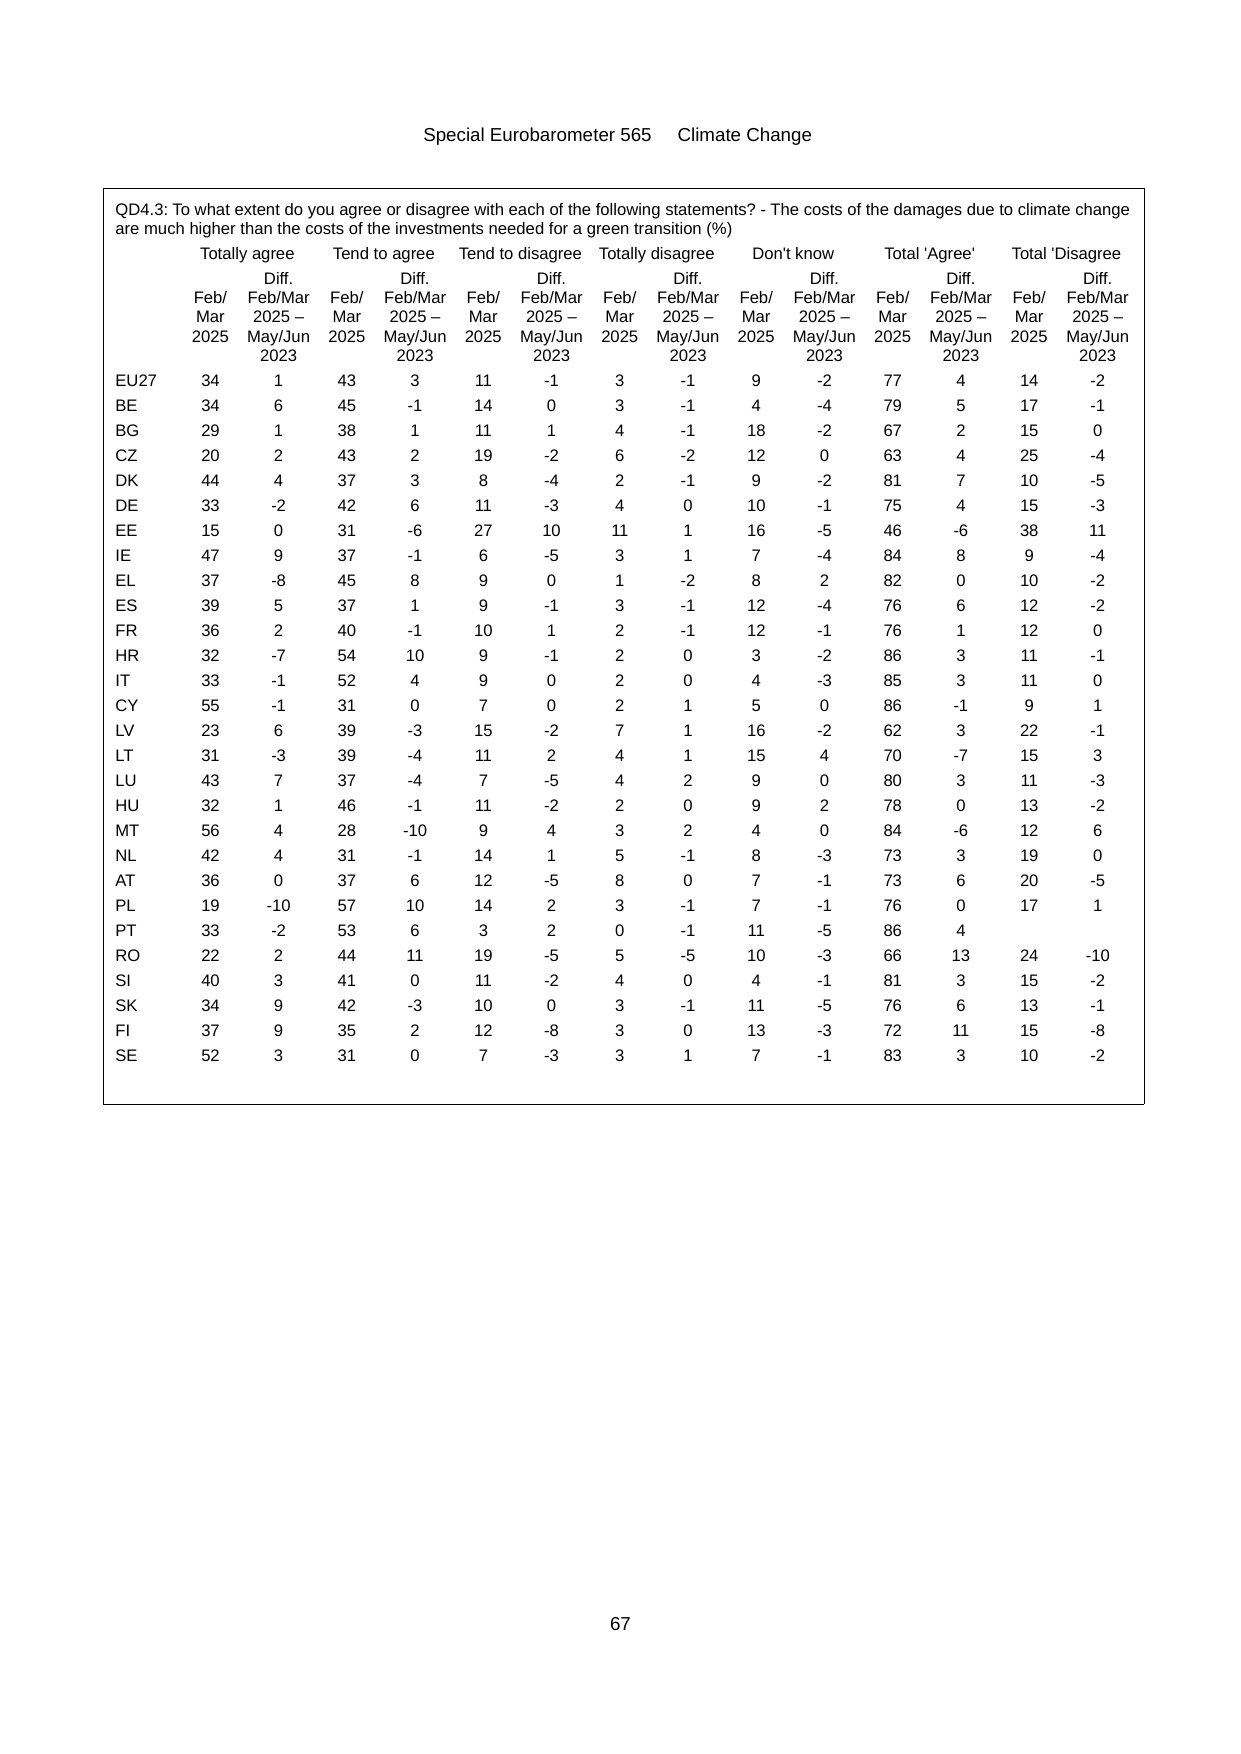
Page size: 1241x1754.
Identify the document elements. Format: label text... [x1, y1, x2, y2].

table_cell 7 [452, 1043, 514, 1068]
table_cell -4 [378, 743, 452, 768]
table_cell 4 [588, 743, 651, 768]
table_cell 5 [725, 693, 787, 718]
table_cell 6 [452, 543, 514, 568]
table_cell 45 [315, 393, 378, 418]
table_cell -6 [924, 818, 998, 843]
table_cell 31 [315, 843, 378, 868]
table_cell -2 [651, 568, 725, 593]
table_cell 2 [378, 1018, 452, 1043]
table_cell -5 [514, 543, 588, 568]
table_cell NL [112, 843, 179, 868]
table_cell -2 [241, 493, 315, 518]
table_cell 15 [725, 743, 787, 768]
table_cell 3 [588, 993, 651, 1018]
table_cell 33 [179, 918, 241, 943]
table_cell 1 [651, 1043, 725, 1068]
table_cell 1 [1060, 893, 1135, 918]
table_cell Feb/Mar 2025 [861, 266, 924, 368]
table_cell 1 [241, 793, 315, 818]
table_cell 16 [725, 718, 787, 743]
table_cell 37 [179, 1018, 241, 1043]
table_cell -6 [378, 518, 452, 543]
table_cell -3 [787, 668, 861, 693]
table_cell 29 [179, 418, 241, 443]
table_cell 10 [998, 568, 1060, 593]
table_cell 1 [651, 693, 725, 718]
table_cell Diff. Feb/Mar 2025 – May/Jun 2023 [924, 266, 998, 368]
table_cell -4 [787, 543, 861, 568]
table_cell 4 [588, 968, 651, 993]
table_cell 84 [861, 543, 924, 568]
table_cell 0 [924, 893, 998, 918]
table_cell -1 [787, 968, 861, 993]
table_cell 14 [452, 843, 514, 868]
table_cell -1 [514, 643, 588, 668]
table_cell -1 [241, 693, 315, 718]
table_cell 2 [241, 943, 315, 968]
table_cell -1 [651, 893, 725, 918]
table_cell -5 [787, 993, 861, 1018]
table_cell 80 [861, 768, 924, 793]
table_cell 1 [924, 618, 998, 643]
table_cell Total 'Disagree [998, 241, 1135, 266]
table_cell 43 [315, 443, 378, 468]
table_cell 4 [588, 493, 651, 518]
table_cell LT [112, 743, 179, 768]
table_cell 15 [179, 518, 241, 543]
table_cell Diff. Feb/Mar 2025 – May/Jun 2023 [378, 266, 452, 368]
table_cell 4 [588, 768, 651, 793]
table_cell DE [112, 493, 179, 518]
table_cell 35 [315, 1018, 378, 1043]
table_cell HU [112, 793, 179, 818]
table_cell 0 [514, 393, 588, 418]
table_cell -1 [378, 393, 452, 418]
table_cell 0 [787, 768, 861, 793]
table_cell LV [112, 718, 179, 743]
table_cell 40 [179, 968, 241, 993]
table_cell 8 [452, 468, 514, 493]
table_cell -4 [514, 468, 588, 493]
table_cell 6 [241, 718, 315, 743]
table_cell LU [112, 768, 179, 793]
table_cell 4 [241, 468, 315, 493]
table_cell 0 [787, 443, 861, 468]
table_cell 2 [514, 893, 588, 918]
table_cell 20 [998, 868, 1060, 893]
table_cell 44 [315, 943, 378, 968]
table_cell -2 [787, 718, 861, 743]
table_cell -3 [378, 993, 452, 1018]
table_cell 41 [315, 968, 378, 993]
table_cell ES [112, 593, 179, 618]
table_cell 77 [861, 368, 924, 393]
table_cell 2 [787, 793, 861, 818]
table_cell 10 [725, 943, 787, 968]
table_cell 0 [378, 693, 452, 718]
table_cell 12 [998, 593, 1060, 618]
table_cell -5 [1060, 868, 1135, 893]
table_cell IE [112, 543, 179, 568]
table_cell -5 [787, 518, 861, 543]
table_cell 31 [315, 1043, 378, 1068]
table_cell 6 [1060, 818, 1135, 843]
table_cell 16 [725, 518, 787, 543]
table_cell Total 'Agree' [861, 241, 998, 266]
table_cell 9 [725, 468, 787, 493]
table_cell 4 [241, 843, 315, 868]
table_cell -1 [514, 593, 588, 618]
table_cell 2 [514, 743, 588, 768]
table_cell -1 [378, 843, 452, 868]
table_cell 3 [924, 843, 998, 868]
table_cell [112, 266, 179, 368]
table_cell Feb/Mar 2025 [998, 266, 1060, 368]
table_cell 11 [998, 668, 1060, 693]
table_cell 39 [315, 743, 378, 768]
table_cell 86 [861, 918, 924, 943]
table_cell -1 [241, 668, 315, 693]
table_cell 0 [651, 793, 725, 818]
table_cell -1 [378, 793, 452, 818]
table_cell -3 [241, 743, 315, 768]
table_cell HR [112, 643, 179, 668]
table_cell -2 [1060, 1043, 1135, 1068]
table_cell 8 [725, 843, 787, 868]
table_cell 0 [1060, 418, 1135, 443]
table_cell -10 [378, 818, 452, 843]
table_cell 3 [588, 1043, 651, 1068]
table_cell 81 [861, 468, 924, 493]
table_cell 27 [452, 518, 514, 543]
table_cell 45 [315, 568, 378, 593]
table_cell 25 [998, 443, 1060, 468]
table_cell 17 [998, 893, 1060, 918]
table_cell -4 [1060, 443, 1135, 468]
table_cell 1 [514, 618, 588, 643]
table_cell 7 [725, 868, 787, 893]
table_cell -2 [1060, 593, 1135, 618]
table_cell -8 [241, 568, 315, 593]
table_cell 1 [378, 593, 452, 618]
table_cell 4 [924, 918, 998, 943]
table_cell 10 [998, 1043, 1060, 1068]
table_cell 3 [924, 1043, 998, 1068]
table_cell -1 [651, 993, 725, 1018]
table_cell 13 [998, 993, 1060, 1018]
table_cell -3 [514, 493, 588, 518]
table_cell -2 [1060, 568, 1135, 593]
table_cell 3 [588, 393, 651, 418]
table_cell -7 [924, 743, 998, 768]
table_cell 37 [179, 568, 241, 593]
table_cell 33 [179, 668, 241, 693]
table_cell Feb/Mar 2025 [588, 266, 651, 368]
table_cell -3 [514, 1043, 588, 1068]
table_cell 46 [315, 793, 378, 818]
table_cell 12 [998, 618, 1060, 643]
table_cell 0 [1060, 668, 1135, 693]
table_cell 1 [241, 368, 315, 393]
table_cell -6 [924, 518, 998, 543]
table_cell 6 [378, 493, 452, 518]
table_cell 6 [924, 868, 998, 893]
table_cell 12 [725, 593, 787, 618]
table_cell 33 [179, 493, 241, 518]
table_cell 11 [452, 743, 514, 768]
table_cell 2 [241, 443, 315, 468]
table_cell 9 [452, 818, 514, 843]
table_cell -1 [1060, 718, 1135, 743]
table_cell 13 [725, 1018, 787, 1043]
table_cell 3 [588, 1018, 651, 1043]
table_cell -3 [787, 1018, 861, 1043]
table_cell 43 [179, 768, 241, 793]
table_cell -1 [651, 393, 725, 418]
table_cell -4 [787, 593, 861, 618]
table_cell Don't know [725, 241, 861, 266]
table_cell 13 [924, 943, 998, 968]
table_cell 66 [861, 943, 924, 968]
table_cell 4 [514, 818, 588, 843]
table_cell 3 [924, 643, 998, 668]
table_cell 1 [588, 568, 651, 593]
table_cell 0 [651, 643, 725, 668]
table_cell 15 [998, 743, 1060, 768]
table_cell AT [112, 868, 179, 893]
table_cell 83 [861, 1043, 924, 1068]
table_cell -5 [514, 943, 588, 968]
table_cell Feb/Mar 2025 [315, 266, 378, 368]
table_cell 7 [588, 718, 651, 743]
table_cell 3 [452, 918, 514, 943]
table_cell 6 [378, 918, 452, 943]
table_cell 11 [378, 943, 452, 968]
table_cell 73 [861, 843, 924, 868]
table_cell 0 [241, 518, 315, 543]
table_cell -8 [514, 1018, 588, 1043]
table_cell CY [112, 693, 179, 718]
table_cell 7 [725, 1043, 787, 1068]
table_cell 9 [452, 643, 514, 668]
table_cell -8 [1060, 1018, 1135, 1043]
table_cell 22 [179, 943, 241, 968]
table_cell 1 [378, 418, 452, 443]
table_cell -1 [787, 868, 861, 893]
table_cell 12 [725, 618, 787, 643]
table_cell 40 [315, 618, 378, 643]
table_cell 10 [452, 618, 514, 643]
table_cell 37 [315, 593, 378, 618]
table_cell 1 [514, 418, 588, 443]
table_cell -2 [1060, 368, 1135, 393]
table_cell 34 [179, 368, 241, 393]
table_cell 73 [861, 868, 924, 893]
table_cell -2 [514, 968, 588, 993]
table_cell 3 [588, 368, 651, 393]
table_cell -1 [651, 918, 725, 943]
table_cell 85 [861, 668, 924, 693]
table_cell 9 [998, 543, 1060, 568]
table_cell 43 [315, 368, 378, 393]
table_cell CZ [112, 443, 179, 468]
table_cell -10 [1060, 943, 1135, 968]
table_cell Diff. Feb/Mar 2025 – May/Jun 2023 [241, 266, 315, 368]
table_cell 46 [861, 518, 924, 543]
table_cell 11 [998, 643, 1060, 668]
table_cell -4 [378, 768, 452, 793]
table_cell -2 [1060, 793, 1135, 818]
table_cell 0 [588, 918, 651, 943]
table_cell 76 [861, 993, 924, 1018]
table_cell 39 [315, 718, 378, 743]
table_cell -3 [378, 718, 452, 743]
table_cell 86 [861, 643, 924, 668]
table_cell -2 [787, 368, 861, 393]
table_cell -1 [651, 843, 725, 868]
table_cell 0 [241, 868, 315, 893]
table_cell 1 [241, 418, 315, 443]
table_cell Diff. Feb/Mar 2025 – May/Jun 2023 [651, 266, 725, 368]
table_cell 15 [998, 968, 1060, 993]
table_cell -1 [651, 368, 725, 393]
table_cell 36 [179, 618, 241, 643]
table_cell 37 [315, 543, 378, 568]
table_cell 86 [861, 693, 924, 718]
table_cell -2 [514, 718, 588, 743]
table_cell 2 [588, 793, 651, 818]
table_cell 0 [651, 868, 725, 893]
table_cell 5 [588, 943, 651, 968]
table_cell Diff. Feb/Mar 2025 – May/Jun 2023 [514, 266, 588, 368]
table_cell 9 [241, 993, 315, 1018]
table_cell 82 [861, 568, 924, 593]
table_cell PL [112, 893, 179, 918]
table_cell 3 [241, 968, 315, 993]
table_cell 12 [725, 443, 787, 468]
table_cell 6 [924, 993, 998, 1018]
table_cell 12 [452, 1018, 514, 1043]
table_cell 11 [452, 368, 514, 393]
table_cell 37 [315, 468, 378, 493]
table_cell 1 [651, 543, 725, 568]
table_cell RO [112, 943, 179, 968]
table_cell 6 [924, 593, 998, 618]
table_cell 4 [588, 418, 651, 443]
table_cell 20 [179, 443, 241, 468]
table_cell 11 [924, 1018, 998, 1043]
table_cell -2 [514, 793, 588, 818]
table_cell -1 [514, 368, 588, 393]
table_cell -1 [651, 468, 725, 493]
table_cell 4 [924, 493, 998, 518]
table_cell 8 [725, 568, 787, 593]
table_cell 4 [924, 368, 998, 393]
table_cell 4 [725, 668, 787, 693]
table_cell -1 [787, 893, 861, 918]
table_header QD4.3: To what extent do you agree or disagree with each of the following statements? - The costs of the damages due to climate change are much higher than the costs of the investments needed for a green transition (%) [112, 197, 1135, 241]
table_cell 10 [514, 518, 588, 543]
table_cell 9 [725, 793, 787, 818]
table_cell [998, 918, 1060, 943]
table_cell 9 [725, 768, 787, 793]
table_cell 3 [378, 368, 452, 393]
table_cell 7 [452, 768, 514, 793]
table_cell 12 [452, 868, 514, 893]
table_cell -1 [787, 1043, 861, 1068]
table_cell 11 [998, 768, 1060, 793]
table_cell -7 [241, 643, 315, 668]
table_cell DK [112, 468, 179, 493]
table_cell 11 [452, 493, 514, 518]
table_cell 7 [241, 768, 315, 793]
table_cell Diff. Feb/Mar 2025 – May/Jun 2023 [787, 266, 861, 368]
table_cell -1 [378, 543, 452, 568]
table_cell 13 [998, 793, 1060, 818]
table_cell 4 [241, 818, 315, 843]
table_cell 3 [725, 643, 787, 668]
table_cell 2 [241, 618, 315, 643]
table_cell 7 [452, 693, 514, 718]
table_cell 42 [315, 993, 378, 1018]
table_cell 8 [924, 543, 998, 568]
table_cell 10 [725, 493, 787, 518]
table_cell 3 [588, 893, 651, 918]
table_cell 5 [924, 393, 998, 418]
table_cell 78 [861, 793, 924, 818]
table_cell Diff. Feb/Mar 2025 – May/Jun 2023 [1060, 266, 1135, 368]
table_cell 11 [452, 968, 514, 993]
table_cell Totally disagree [588, 241, 725, 266]
table_cell 3 [588, 543, 651, 568]
table_cell -4 [1060, 543, 1135, 568]
table_cell -1 [651, 618, 725, 643]
table_cell 15 [998, 1018, 1060, 1043]
table_cell 2 [588, 668, 651, 693]
table_cell 3 [924, 968, 998, 993]
table_cell SK [112, 993, 179, 1018]
table_cell -1 [787, 493, 861, 518]
table_cell 19 [998, 843, 1060, 868]
table_cell EL [112, 568, 179, 593]
table_cell 11 [588, 518, 651, 543]
table_cell 34 [179, 393, 241, 418]
table_cell 81 [861, 968, 924, 993]
table_cell -5 [1060, 468, 1135, 493]
table_cell MT [112, 818, 179, 843]
table_cell EU27 [112, 368, 179, 393]
table_cell 31 [315, 693, 378, 718]
table_cell 52 [315, 668, 378, 693]
table_cell 24 [998, 943, 1060, 968]
table_cell 52 [179, 1043, 241, 1068]
table_cell 9 [241, 543, 315, 568]
table_cell -5 [514, 868, 588, 893]
table_cell 0 [514, 568, 588, 593]
table_cell -1 [1060, 393, 1135, 418]
table_cell 38 [315, 418, 378, 443]
table_cell 14 [452, 893, 514, 918]
table_cell -5 [651, 943, 725, 968]
table_cell [112, 241, 179, 266]
table_cell 9 [452, 593, 514, 618]
table_cell 2 [588, 693, 651, 718]
table_cell 18 [725, 418, 787, 443]
table_cell 11 [452, 793, 514, 818]
table_cell 9 [452, 668, 514, 693]
table_cell 2 [588, 643, 651, 668]
table_cell 15 [998, 493, 1060, 518]
table_cell 0 [787, 693, 861, 718]
table_cell 8 [588, 868, 651, 893]
table_cell BE [112, 393, 179, 418]
table_cell 31 [315, 518, 378, 543]
table_cell 1 [651, 518, 725, 543]
table_cell 55 [179, 693, 241, 718]
table_cell 0 [1060, 618, 1135, 643]
table_cell 1 [514, 843, 588, 868]
table_cell 11 [725, 918, 787, 943]
table_cell -1 [924, 693, 998, 718]
table_cell 3 [378, 468, 452, 493]
table_cell 11 [1060, 518, 1135, 543]
table_cell 1 [651, 743, 725, 768]
table_cell 54 [315, 643, 378, 668]
table_cell 70 [861, 743, 924, 768]
table_cell BG [112, 418, 179, 443]
table_cell 2 [514, 918, 588, 943]
table_cell 37 [315, 768, 378, 793]
table_cell 0 [651, 968, 725, 993]
table_cell PT [112, 918, 179, 943]
table_cell 19 [179, 893, 241, 918]
table_cell 14 [452, 393, 514, 418]
table_cell 44 [179, 468, 241, 493]
table_cell 42 [179, 843, 241, 868]
table_cell 36 [179, 868, 241, 893]
table_cell 9 [452, 568, 514, 593]
table_cell 76 [861, 893, 924, 918]
table_cell 0 [924, 793, 998, 818]
table_cell 9 [241, 1018, 315, 1043]
table_cell 76 [861, 618, 924, 643]
table_cell -2 [241, 918, 315, 943]
table_cell 67 [861, 418, 924, 443]
table_cell 14 [998, 368, 1060, 393]
table_cell Tend to agree [315, 241, 452, 266]
table_cell 72 [861, 1018, 924, 1043]
table_cell 5 [241, 593, 315, 618]
table_cell Tend to disagree [452, 241, 588, 266]
table_cell 0 [651, 493, 725, 518]
table_cell 4 [924, 443, 998, 468]
table_cell 0 [924, 568, 998, 593]
table_cell 2 [651, 818, 725, 843]
table_cell 6 [241, 393, 315, 418]
table_cell 3 [588, 593, 651, 618]
table_cell -3 [787, 843, 861, 868]
table_cell -4 [787, 393, 861, 418]
table_cell -10 [241, 893, 315, 918]
table_cell 22 [998, 718, 1060, 743]
table_cell 0 [514, 993, 588, 1018]
table_cell 0 [651, 668, 725, 693]
table_cell -5 [514, 768, 588, 793]
table_cell -2 [1060, 968, 1135, 993]
table_cell 79 [861, 393, 924, 418]
table_cell 84 [861, 818, 924, 843]
table_cell Feb/Mar 2025 [725, 266, 787, 368]
table_cell 39 [179, 593, 241, 618]
table_cell 47 [179, 543, 241, 568]
table_cell 34 [179, 993, 241, 1018]
table_cell 7 [725, 893, 787, 918]
table_cell 28 [315, 818, 378, 843]
table_cell -2 [514, 443, 588, 468]
table_cell 6 [378, 868, 452, 893]
table_cell 19 [452, 443, 514, 468]
table_cell 9 [725, 368, 787, 393]
table_cell 62 [861, 718, 924, 743]
table_cell FR [112, 618, 179, 643]
table_cell [1060, 918, 1135, 943]
table_cell 4 [725, 393, 787, 418]
table_cell -2 [651, 443, 725, 468]
table_cell 15 [998, 418, 1060, 443]
table_cell 38 [998, 518, 1060, 543]
table_cell 1 [1060, 693, 1135, 718]
table_cell -1 [378, 618, 452, 643]
table_cell 0 [651, 1018, 725, 1043]
table_cell 57 [315, 893, 378, 918]
table_cell -2 [787, 468, 861, 493]
table_cell 37 [315, 868, 378, 893]
table_cell 17 [998, 393, 1060, 418]
table_cell 2 [787, 568, 861, 593]
table_cell -5 [787, 918, 861, 943]
table_cell 15 [452, 718, 514, 743]
table_cell 32 [179, 643, 241, 668]
table_cell 2 [924, 418, 998, 443]
table_cell 31 [179, 743, 241, 768]
table_cell 76 [861, 593, 924, 618]
table_cell SE [112, 1043, 179, 1068]
table_cell 2 [651, 768, 725, 793]
table_cell IT [112, 668, 179, 693]
table_cell 12 [998, 818, 1060, 843]
table_cell 8 [378, 568, 452, 593]
table_cell 7 [725, 543, 787, 568]
table_cell 1 [651, 718, 725, 743]
table_cell 7 [924, 468, 998, 493]
table_cell 0 [787, 818, 861, 843]
table_cell 75 [861, 493, 924, 518]
table_cell -2 [787, 418, 861, 443]
table_cell 4 [787, 743, 861, 768]
table_cell 32 [179, 793, 241, 818]
table_cell 6 [588, 443, 651, 468]
table_cell 11 [452, 418, 514, 443]
table_cell 56 [179, 818, 241, 843]
table_cell Feb/Mar 2025 [452, 266, 514, 368]
table_cell 4 [725, 818, 787, 843]
table_cell Feb/Mar 2025 [179, 266, 241, 368]
table_cell 9 [998, 693, 1060, 718]
table_cell 2 [378, 443, 452, 468]
table_cell -3 [1060, 768, 1135, 793]
table_cell -1 [651, 593, 725, 618]
table_cell FI [112, 1018, 179, 1043]
table_cell Totally agree [179, 241, 315, 266]
table_cell -1 [651, 418, 725, 443]
table_cell 42 [315, 493, 378, 518]
table_cell -3 [787, 943, 861, 968]
table_cell 2 [588, 618, 651, 643]
table_cell 0 [514, 693, 588, 718]
table_cell 3 [241, 1043, 315, 1068]
table_cell 10 [998, 468, 1060, 493]
table_cell 3 [1060, 743, 1135, 768]
table_cell 53 [315, 918, 378, 943]
table_cell 63 [861, 443, 924, 468]
table_cell -2 [787, 643, 861, 668]
table_cell 3 [924, 668, 998, 693]
table_cell 4 [725, 968, 787, 993]
table_cell 3 [924, 768, 998, 793]
table_cell -1 [787, 618, 861, 643]
table_cell 0 [378, 1043, 452, 1068]
table_cell 5 [588, 843, 651, 868]
table_cell -1 [1060, 643, 1135, 668]
table_cell 0 [378, 968, 452, 993]
table_cell -3 [1060, 493, 1135, 518]
table_cell 11 [725, 993, 787, 1018]
table_cell 4 [378, 668, 452, 693]
table_cell 0 [1060, 843, 1135, 868]
table_cell 3 [924, 718, 998, 743]
table_cell SI [112, 968, 179, 993]
table_cell 2 [588, 468, 651, 493]
table_cell EE [112, 518, 179, 543]
table_cell 19 [452, 943, 514, 968]
table_cell 0 [514, 668, 588, 693]
table_cell 10 [378, 893, 452, 918]
table_cell 23 [179, 718, 241, 743]
table_cell -1 [1060, 993, 1135, 1018]
table_cell 10 [378, 643, 452, 668]
table_cell 3 [588, 818, 651, 843]
table_cell 10 [452, 993, 514, 1018]
